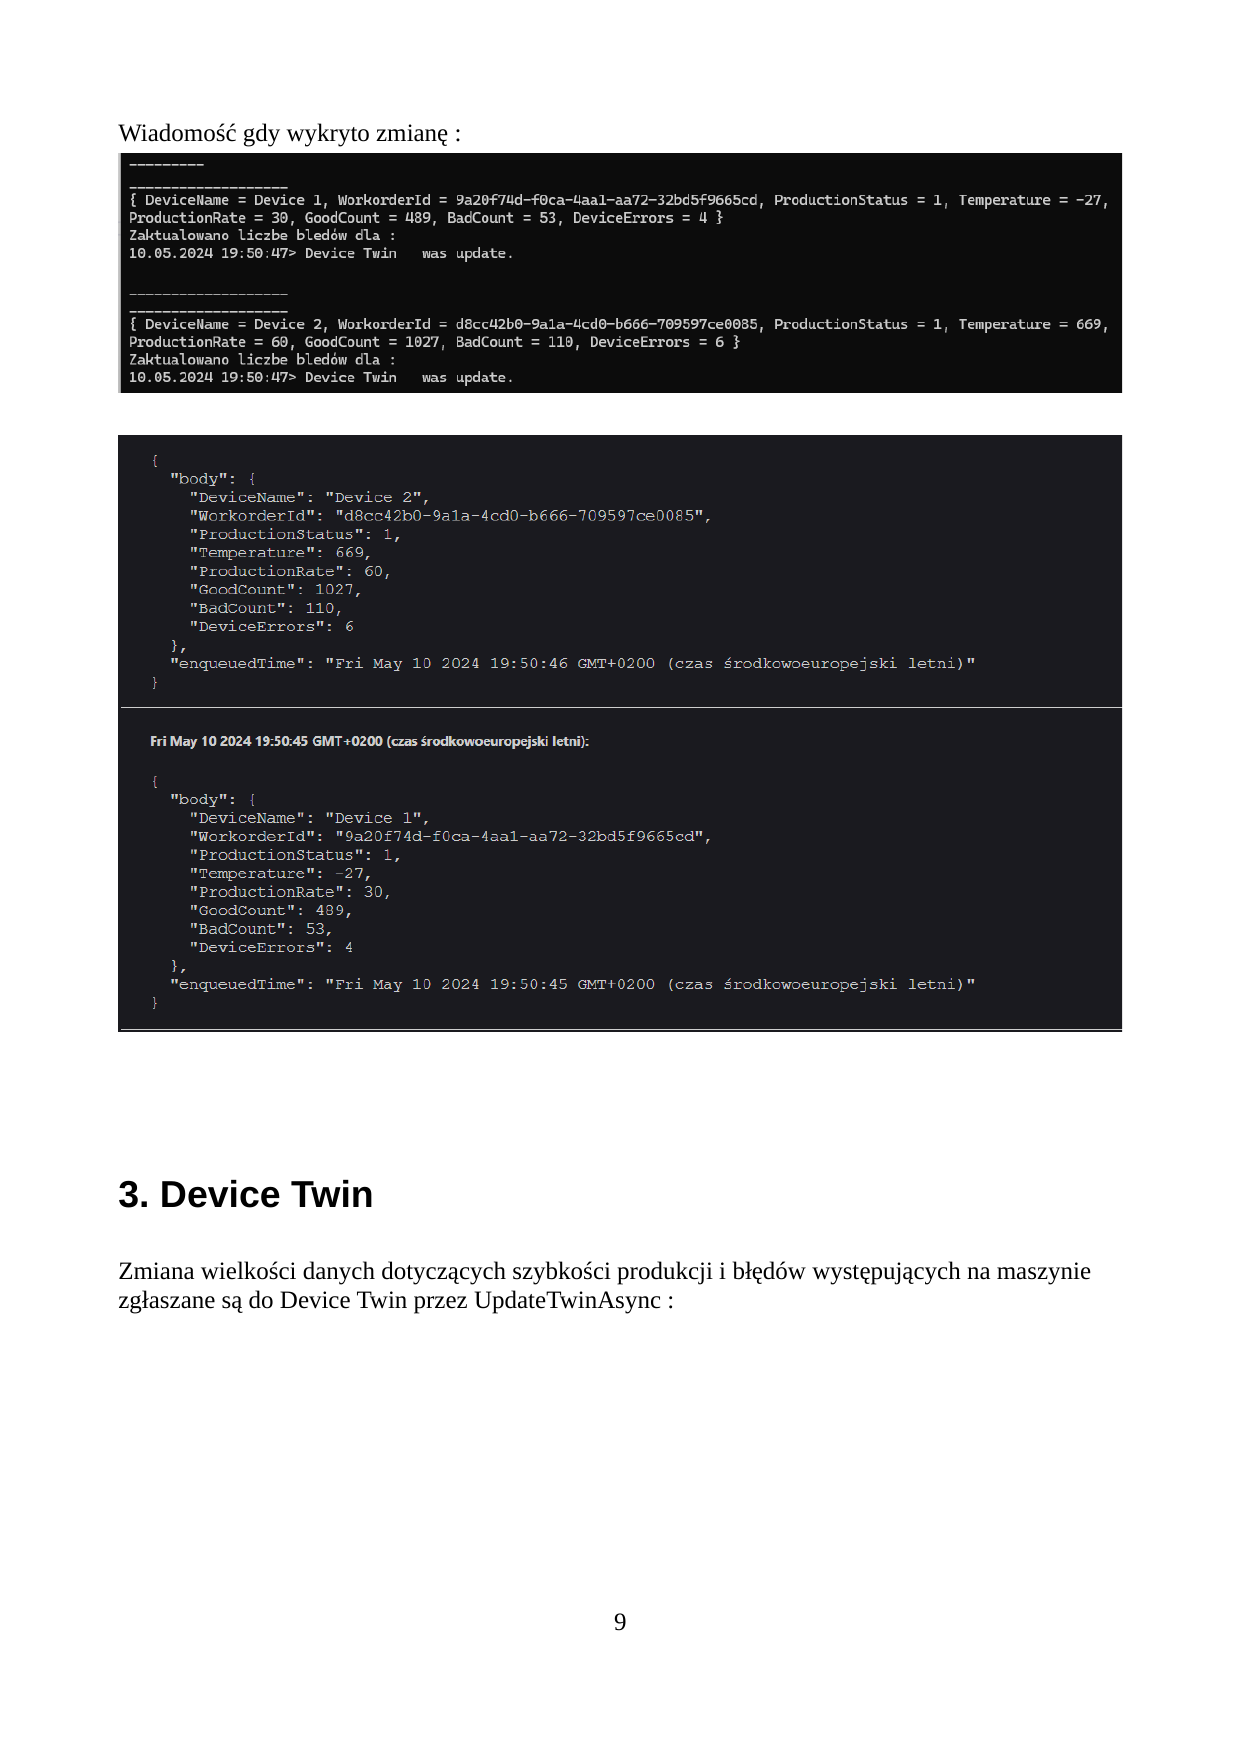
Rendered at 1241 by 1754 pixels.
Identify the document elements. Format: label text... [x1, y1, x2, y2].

subtitle 3. Device Twin [118, 1172, 1122, 1215]
text Wiadomość gdy wykryto zmianę : [118, 118, 1122, 147]
picture [118, 435, 1123, 1032]
picture [118, 153, 1123, 393]
text Zmiana wielkości danych dotyczących szybkości produkcji i błędów występujących na maszynie zgłaszane są do Device Twin przez UpdateTwinAsync : [118, 1256, 1122, 1314]
